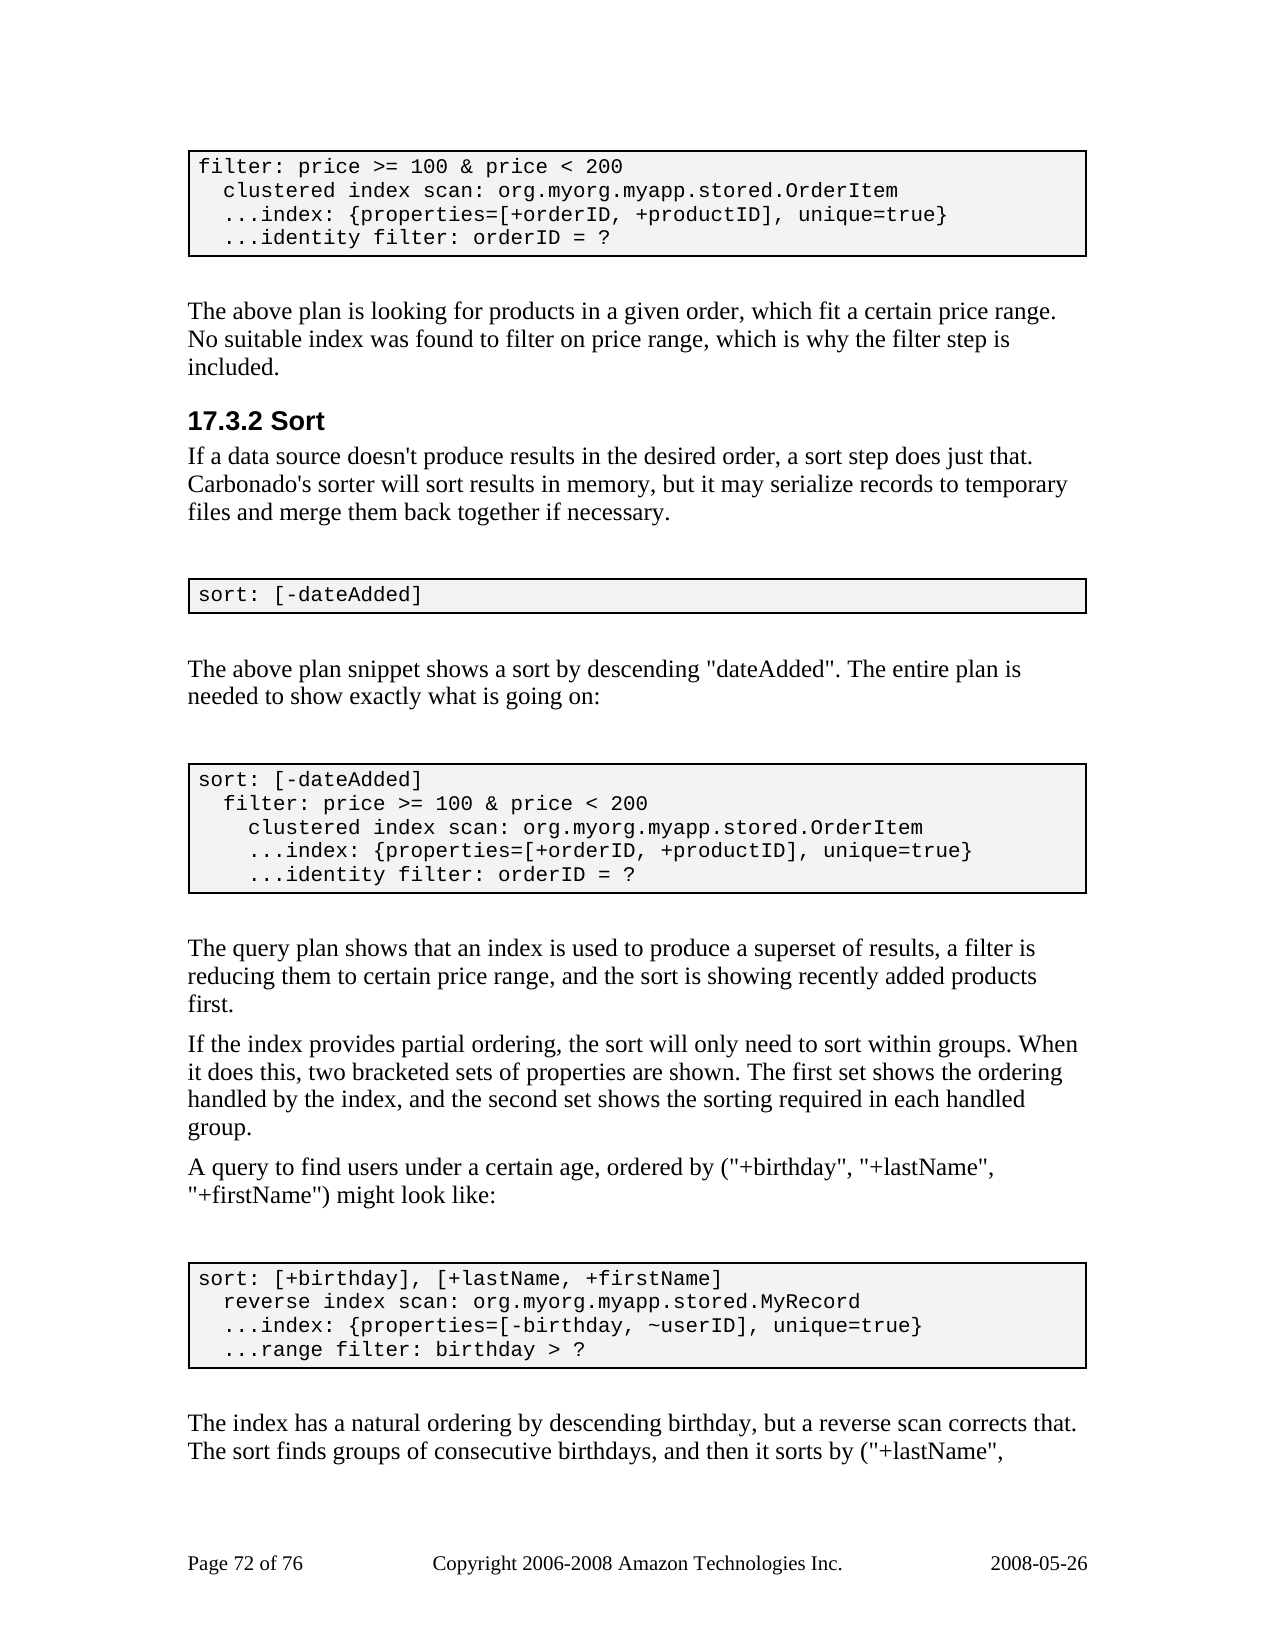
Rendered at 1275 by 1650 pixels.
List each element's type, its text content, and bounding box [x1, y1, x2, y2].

text A query to find users under a certain age, ordered by ("+birthday", "+lastName", "+firstName") might look like: [187, 1153, 1087, 1209]
text If a data source doesn't produce results in the desired order, a sort step does just that. Carbonado's sorter will sort results in memory, but it may serialize records to temporary files and merge them back together if necessary. [187, 442, 1087, 525]
text sort: [+birthday], [+lastName, +firstName] reverse index scan: org.myorg.myapp.stored.MyRecord ...index: {properties=[-birthday, ~userID], unique=true} ...range filter: birthday > ? [190, 1264, 1085, 1367]
subtitle Sort [187, 406, 1087, 436]
text filter: price >= 100 & price < 200 clustered index scan: org.myorg.myapp.stored.OrderItem ...index: {properties=[+orderID, +productID], unique=true} ...identity filter: orderID = ? [190, 152, 1085, 255]
text If the index provides partial ordering, the sort will only need to sort within groups. When it does this, two bracketed sets of properties are shown. The first set shows the ordering handled by the index, and the second set shows the sorting required in each handled group. [187, 1030, 1087, 1141]
text sort: [-dateAdded] filter: price >= 100 & price < 200 clustered index scan: org.myorg.myapp.stored.OrderItem ...index: {properties=[+orderID, +productID], unique=true} ...identity filter: orderID = ? [190, 765, 1085, 892]
text The query plan shows that an index is used to produce a superset of results, a filter is reducing them to certain price range, and the sort is showing recently added products first. [187, 934, 1087, 1017]
text The above plan is looking for products in a given order, which fit a certain price range. No suitable index was found to filter on price range, which is why the filter step is included. [187, 297, 1087, 381]
text The above plan snippet shows a sort by descending "dateAdded". The entire plan is needed to show exactly what is going on: [187, 655, 1087, 710]
text sort: [-dateAdded] [190, 580, 1085, 612]
text The index has a natural ordering by descending birthday, but a reverse scan corrects that. The sort finds groups of consecutive birthdays, and then it sorts by ("+lastName", [187, 1409, 1087, 1464]
